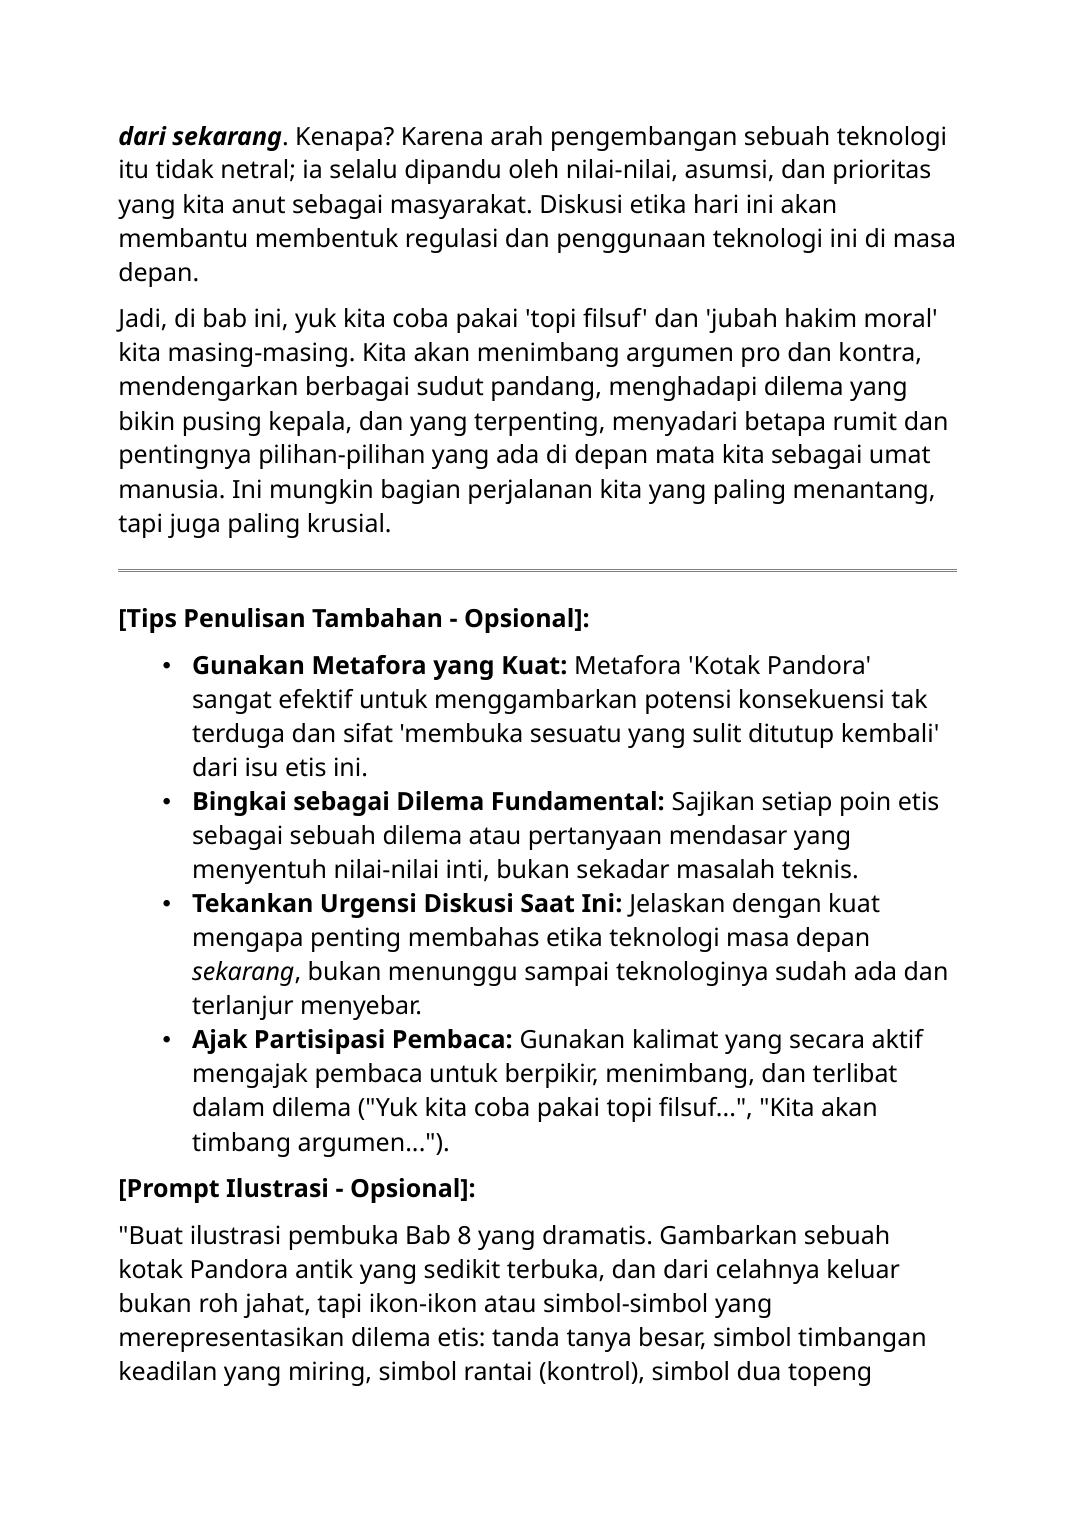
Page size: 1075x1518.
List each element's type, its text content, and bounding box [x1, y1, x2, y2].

text Jadi, di bab ini, yuk kita coba pakai 'topi filsuf' dan 'jubah hakim moral' kita masing-masing. Kita akan menimbang argumen pro dan kontra, mendengarkan berbagai sudut pandang, menghadapi dilema yang bikin pusing kepala, dan yang terpenting, menyadari betapa rumit dan pentingnya pilihan-pilihan yang ada di depan mata kita sebagai umat manusia. Ini mungkin bagian perjalanan kita yang paling menantang, tapi juga paling krusial. [118, 301, 957, 539]
text dari sekarang. Kenapa? Karena arah pengembangan sebuah teknologi itu tidak netral; ia selalu dipandu oleh nilai-nilai, asumsi, dan prioritas yang kita anut sebagai masyarakat. Diskusi etika hari ini akan membantu membentuk regulasi dan penggunaan teknologi ini di masa depan. [118, 118, 957, 288]
list Bingkai sebagai Dilema Fundamental: Sajikan setiap poin etis sebagai sebuah dilema atau pertanyaan mendasar yang menyentuh nilai-nilai inti, bukan sekadar masalah teknis. [162, 783, 957, 886]
list Ajak Partisipasi Pembaca: Gunakan kalimat yang secara aktif mengajak pembaca untuk berpikir, menimbang, dan terlibat dalam dilema ("Yuk kita coba pakai topi filsuf...", "Kita akan timbang argumen..."). [162, 1022, 957, 1158]
list Gunakan Metafora yang Kuat: Metafora 'Kotak Pandora' sangat efektif untuk menggambarkan potensi konsekuensi tak terduga dan sifat 'membuka sesuatu yang sulit ditutup kembali' dari isu etis ini. [162, 647, 957, 783]
text [Prompt Ilustrasi - Opsional]: [118, 1171, 957, 1205]
list Tekankan Urgensi Diskusi Saat Ini: Jelaskan dengan kuat mengapa penting membahas etika teknologi masa depan sekarang, bukan menunggu sampai teknologinya sudah ada dan terlanjur menyebar. [162, 886, 957, 1022]
text [Tips Penulisan Tambahan - Opsional]: [118, 601, 957, 635]
text "Buat ilustrasi pembuka Bab 8 yang dramatis. Gambarkan sebuah kotak Pandora antik yang sedikit terbuka, dan dari celahnya keluar bukan roh jahat, tapi ikon-ikon atau simbol-simbol yang merepresentasikan dilema etis: tanda tanya besar, simbol timbangan keadilan yang miring, simbol rantai (kontrol), simbol dua topeng [118, 1217, 957, 1388]
